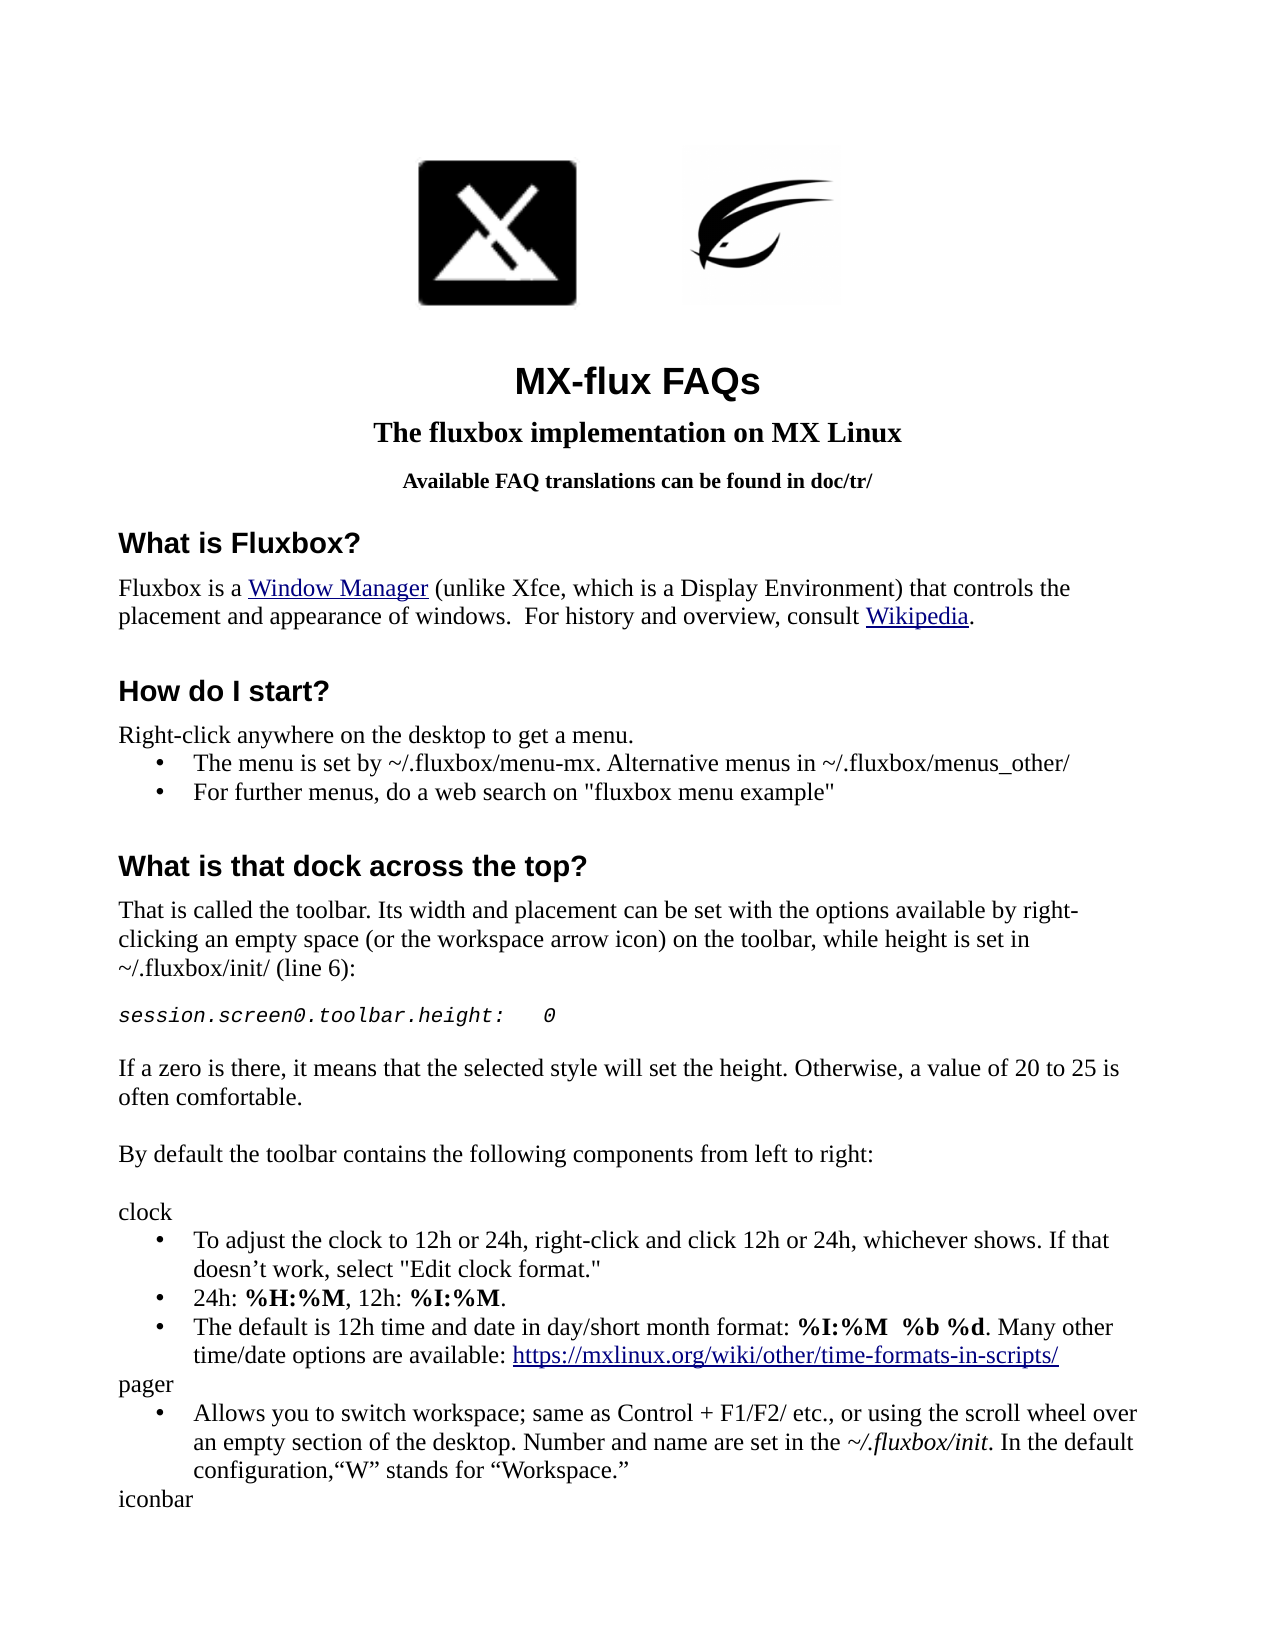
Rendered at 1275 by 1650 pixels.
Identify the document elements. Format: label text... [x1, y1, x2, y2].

list 24h: %H:%M, 12h: %I:%M. [156, 1283, 1157, 1312]
text The fluxbox implementation on MX Linux [118, 415, 1157, 449]
picture [415, 157, 581, 310]
text By default the toolbar contains the following components from left to right: [118, 1139, 1157, 1168]
text Fluxbox is a Window Manager (unlike Xfce, which is a Display Environment) that controls the placement and appearance of windows. For history and overview, consult Wikipedia. [118, 573, 1157, 630]
text Right-click anywhere on the desktop to get a menu. [118, 720, 1157, 748]
subtitle What is that dock across the top? [118, 849, 1157, 883]
list To adjust the clock to 12h or 24h, right-click and click 12h or 24h, whichever shows. If that doesn’t work, select "Edit clock format." [156, 1225, 1157, 1283]
subtitle What is Fluxbox? [118, 526, 1157, 560]
list The menu is set by ~/.fluxbox/menu-mx. Alternative menus in ~/.fluxbox/menus_other/ [156, 748, 1157, 777]
text If a zero is there, it means that the selected style will set the height. Otherwise, a value of 20 to 25 is often comfortable. [118, 1053, 1157, 1110]
text Available FAQ translations can be found in doc/tr/ [118, 468, 1157, 493]
text pager [118, 1369, 1157, 1398]
list For further menus, do a web search on "fluxbox menu example" [156, 777, 1157, 806]
list The default is 12h time and date in day/short month format: %I:%M %b %d. Many other time/date options are available: https://mxlinux.org/wiki/other/time-formats-in-scripts/ [156, 1312, 1157, 1369]
picture [681, 145, 842, 305]
text clock [118, 1197, 1157, 1225]
text That is called the toolbar. Its width and placement can be set with the options available by right-clicking an empty space (or the workspace arrow icon) on the toolbar, while height is set in ~/.fluxbox/init/ (line 6): [118, 896, 1157, 982]
subtitle MX-flux FAQs [118, 359, 1157, 403]
text session.screen0.toolbar.height: 0 [118, 1006, 1157, 1029]
text iconbar [118, 1484, 1157, 1513]
list Allows you to switch workspace; same as Control + F1/F2/ etc., or using the scroll wheel over an empty section of the desktop. Number and name are set in the ~/.fluxbox/init. In the default configuration,“W” stands for “Workspace.” [156, 1398, 1157, 1484]
subtitle How do I start? [118, 673, 1157, 707]
